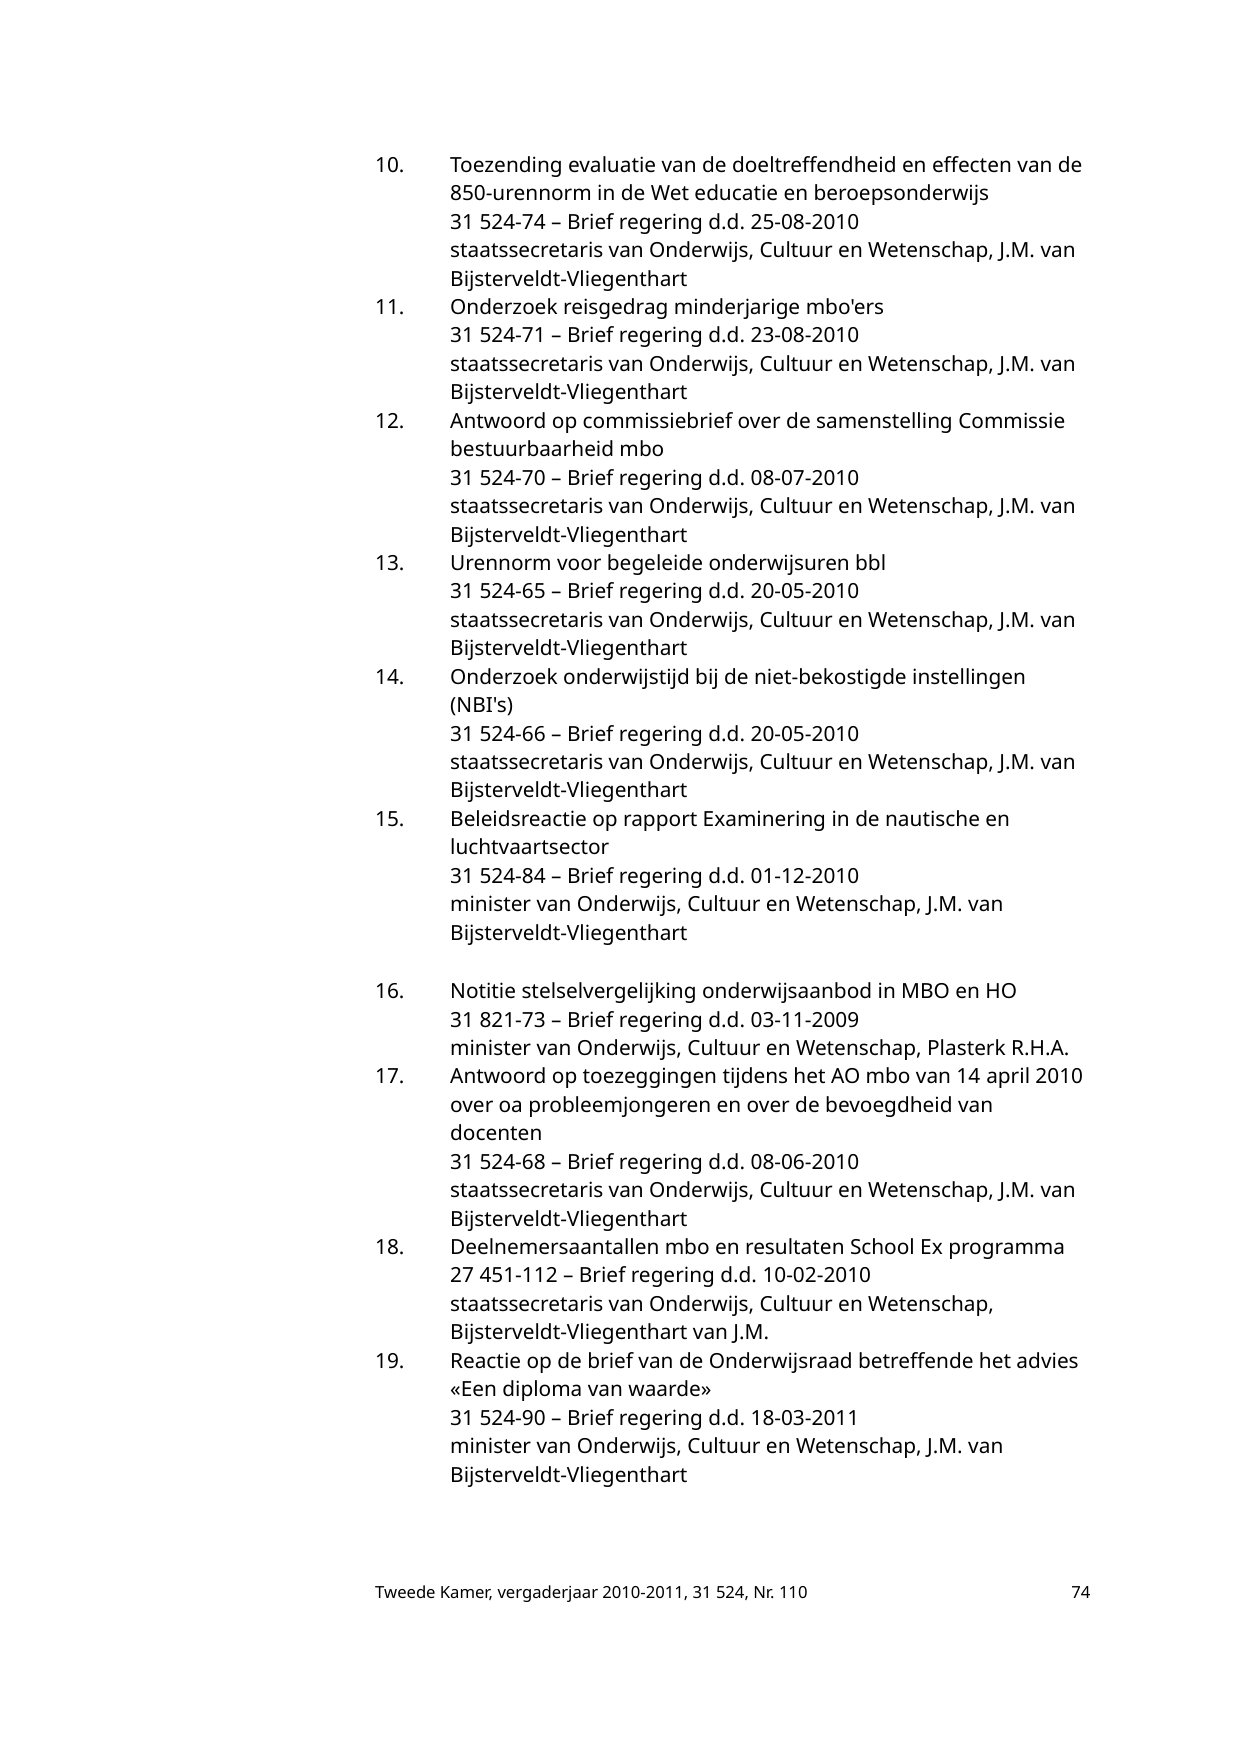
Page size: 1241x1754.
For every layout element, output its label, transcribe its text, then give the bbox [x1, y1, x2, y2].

list 31 524-74 – Brief regering d.d. 25-08-2010 [375, 207, 1090, 235]
list Antwoord op toezeggingen tijdens het AO mbo van 14 april 2010 over oa probleemjongeren en over de bevoegdheid van docenten [375, 1062, 1090, 1147]
list 31 821-73 – Brief regering d.d. 03-11-2009 [375, 1005, 1090, 1033]
list 27 451-112 – Brief regering d.d. 10-02-2010 [375, 1261, 1090, 1289]
list staatssecretaris van Onderwijs, Cultuur en Wetenschap, Bijsterveldt-Vliegenthart van J.M. [375, 1289, 1090, 1346]
list 31 524-84 – Brief regering d.d. 01-12-2010 [375, 861, 1090, 889]
list 31 524-68 – Brief regering d.d. 08-06-2010 [375, 1147, 1090, 1175]
list Onderzoek reisgedrag minderjarige mbo'ers [375, 292, 1090, 321]
list staatssecretaris van Onderwijs, Cultuur en Wetenschap, J.M. van Bijsterveldt-Vliegenthart [375, 235, 1090, 292]
list 31 524-71 – Brief regering d.d. 23-08-2010 [375, 321, 1090, 349]
list Beleidsreactie op rapport Examinering in de nautische en luchtvaartsector [375, 804, 1090, 861]
list Urennorm voor begeleide onderwijsuren bbl [375, 548, 1090, 577]
list minister van Onderwijs, Cultuur en Wetenschap, Plasterk R.H.A. [375, 1033, 1090, 1062]
list Reactie op de brief van de Onderwijsraad betreffende het advies «Een diploma van waarde» [375, 1346, 1090, 1403]
list staatssecretaris van Onderwijs, Cultuur en Wetenschap, J.M. van Bijsterveldt-Vliegenthart [375, 605, 1090, 662]
list minister van Onderwijs, Cultuur en Wetenschap, J.M. van Bijsterveldt-Vliegenthart [375, 889, 1090, 946]
list 31 524-66 – Brief regering d.d. 20-05-2010 [375, 719, 1090, 747]
list Toezending evaluatie van de doeltreffendheid en effecten van de 850-urennorm in de Wet educatie en beroepsonderwijs [375, 150, 1090, 207]
list Antwoord op commissiebrief over de samenstelling Commissie bestuurbaarheid mbo [375, 406, 1090, 463]
list 31 524-65 – Brief regering d.d. 20-05-2010 [375, 577, 1090, 605]
list 31 524-70 – Brief regering d.d. 08-07-2010 [375, 463, 1090, 491]
list staatssecretaris van Onderwijs, Cultuur en Wetenschap, J.M. van Bijsterveldt-Vliegenthart [375, 491, 1090, 548]
list 31 524-90 – Brief regering d.d. 18-03-2011 [375, 1403, 1090, 1431]
list staatssecretaris van Onderwijs, Cultuur en Wetenschap, J.M. van Bijsterveldt-Vliegenthart [375, 747, 1090, 804]
list minister van Onderwijs, Cultuur en Wetenschap, J.M. van Bijsterveldt-Vliegenthart [375, 1431, 1090, 1488]
list staatssecretaris van Onderwijs, Cultuur en Wetenschap, J.M. van Bijsterveldt-Vliegenthart [375, 349, 1090, 406]
list Onderzoek onderwijstijd bij de niet-bekostigde instellingen (NBI's) [375, 662, 1090, 719]
list Deelnemersaantallen mbo en resultaten School Ex programma [375, 1232, 1090, 1261]
list Notitie stelselvergelijking onderwijsaanbod in MBO en HO [375, 976, 1090, 1005]
list staatssecretaris van Onderwijs, Cultuur en Wetenschap, J.M. van Bijsterveldt-Vliegenthart [375, 1175, 1090, 1232]
